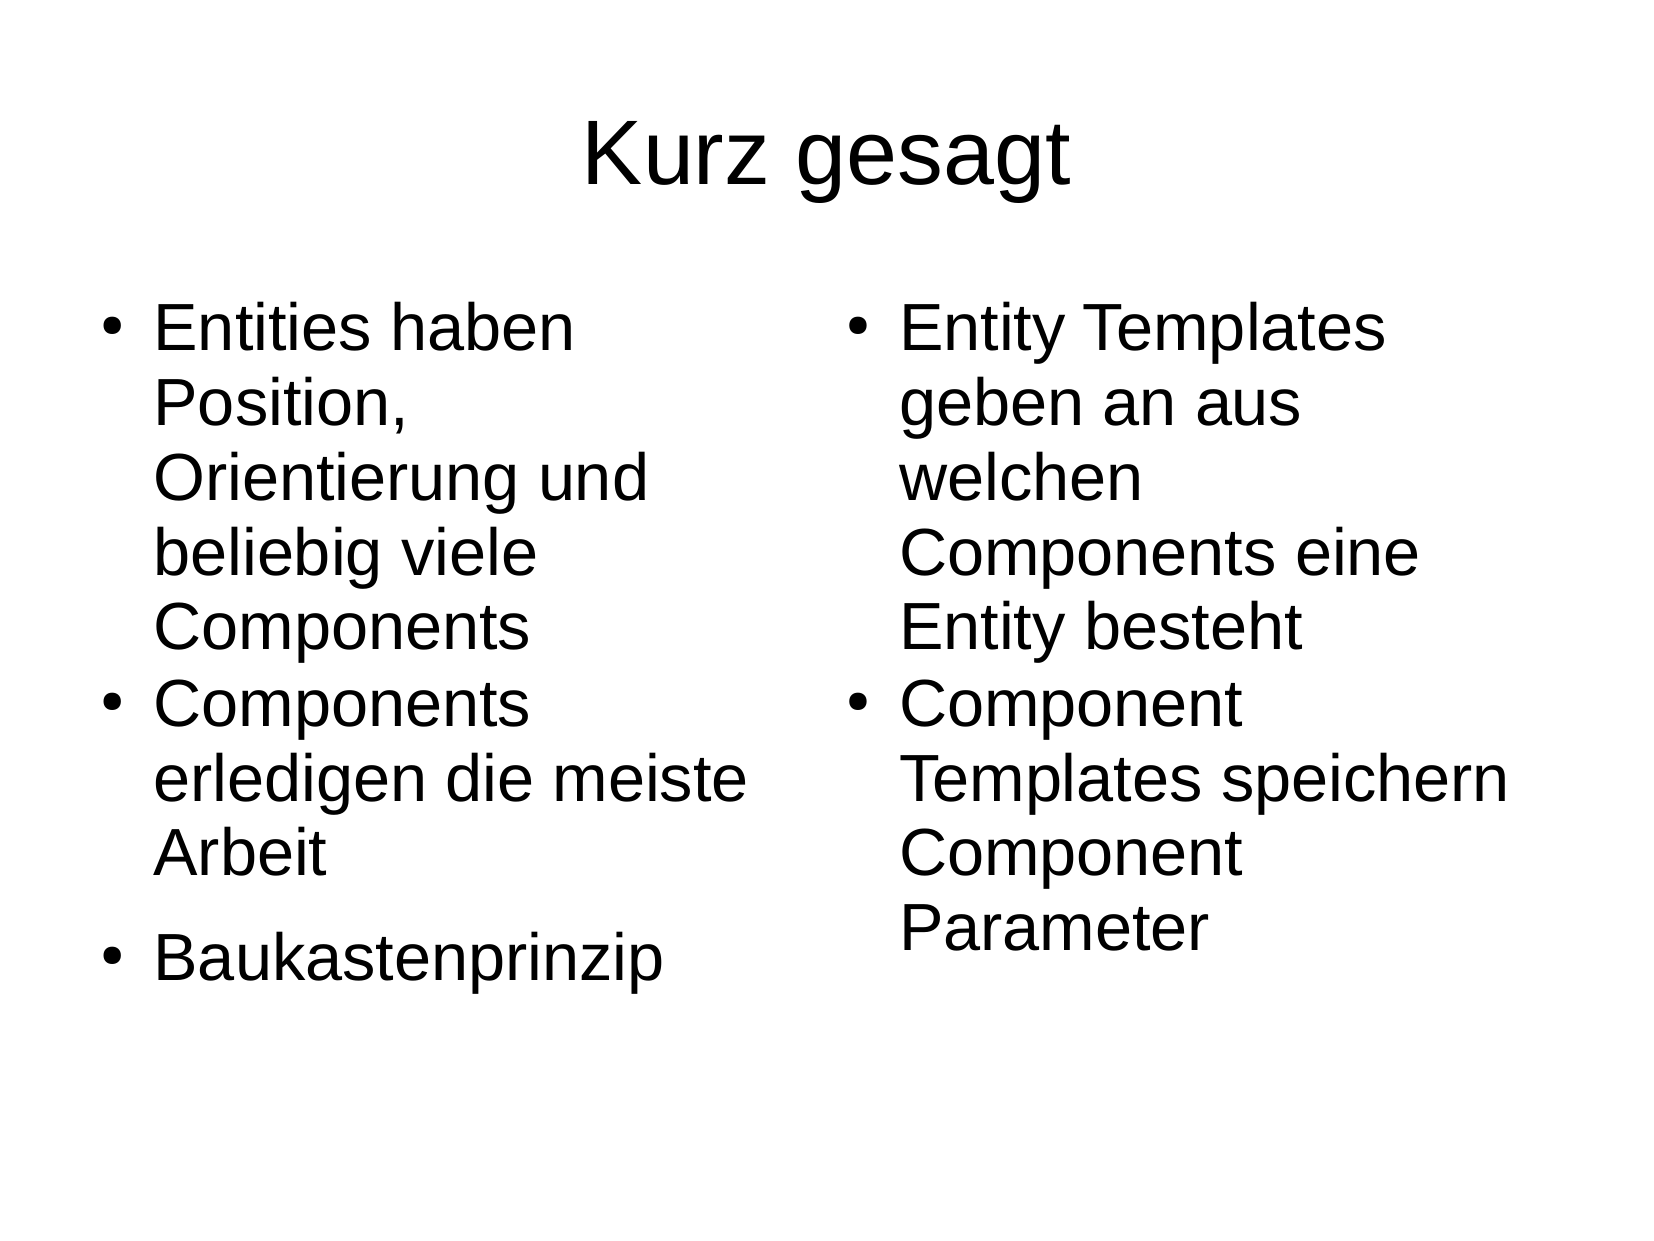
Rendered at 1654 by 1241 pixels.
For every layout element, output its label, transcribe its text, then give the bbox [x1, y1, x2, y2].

title Kurz gesagt [82, 49, 1571, 257]
list Entities haben Position, Orientierung und beliebig viele Components [82, 290, 793, 634]
list Components erledigen die meiste Arbeit Baukastenprinzip [82, 665, 793, 1009]
list Entity Templates geben an aus welchen Components eine Entity besteht [828, 290, 1539, 634]
list Component Templates speichern Component Parameter [828, 665, 1539, 1009]
